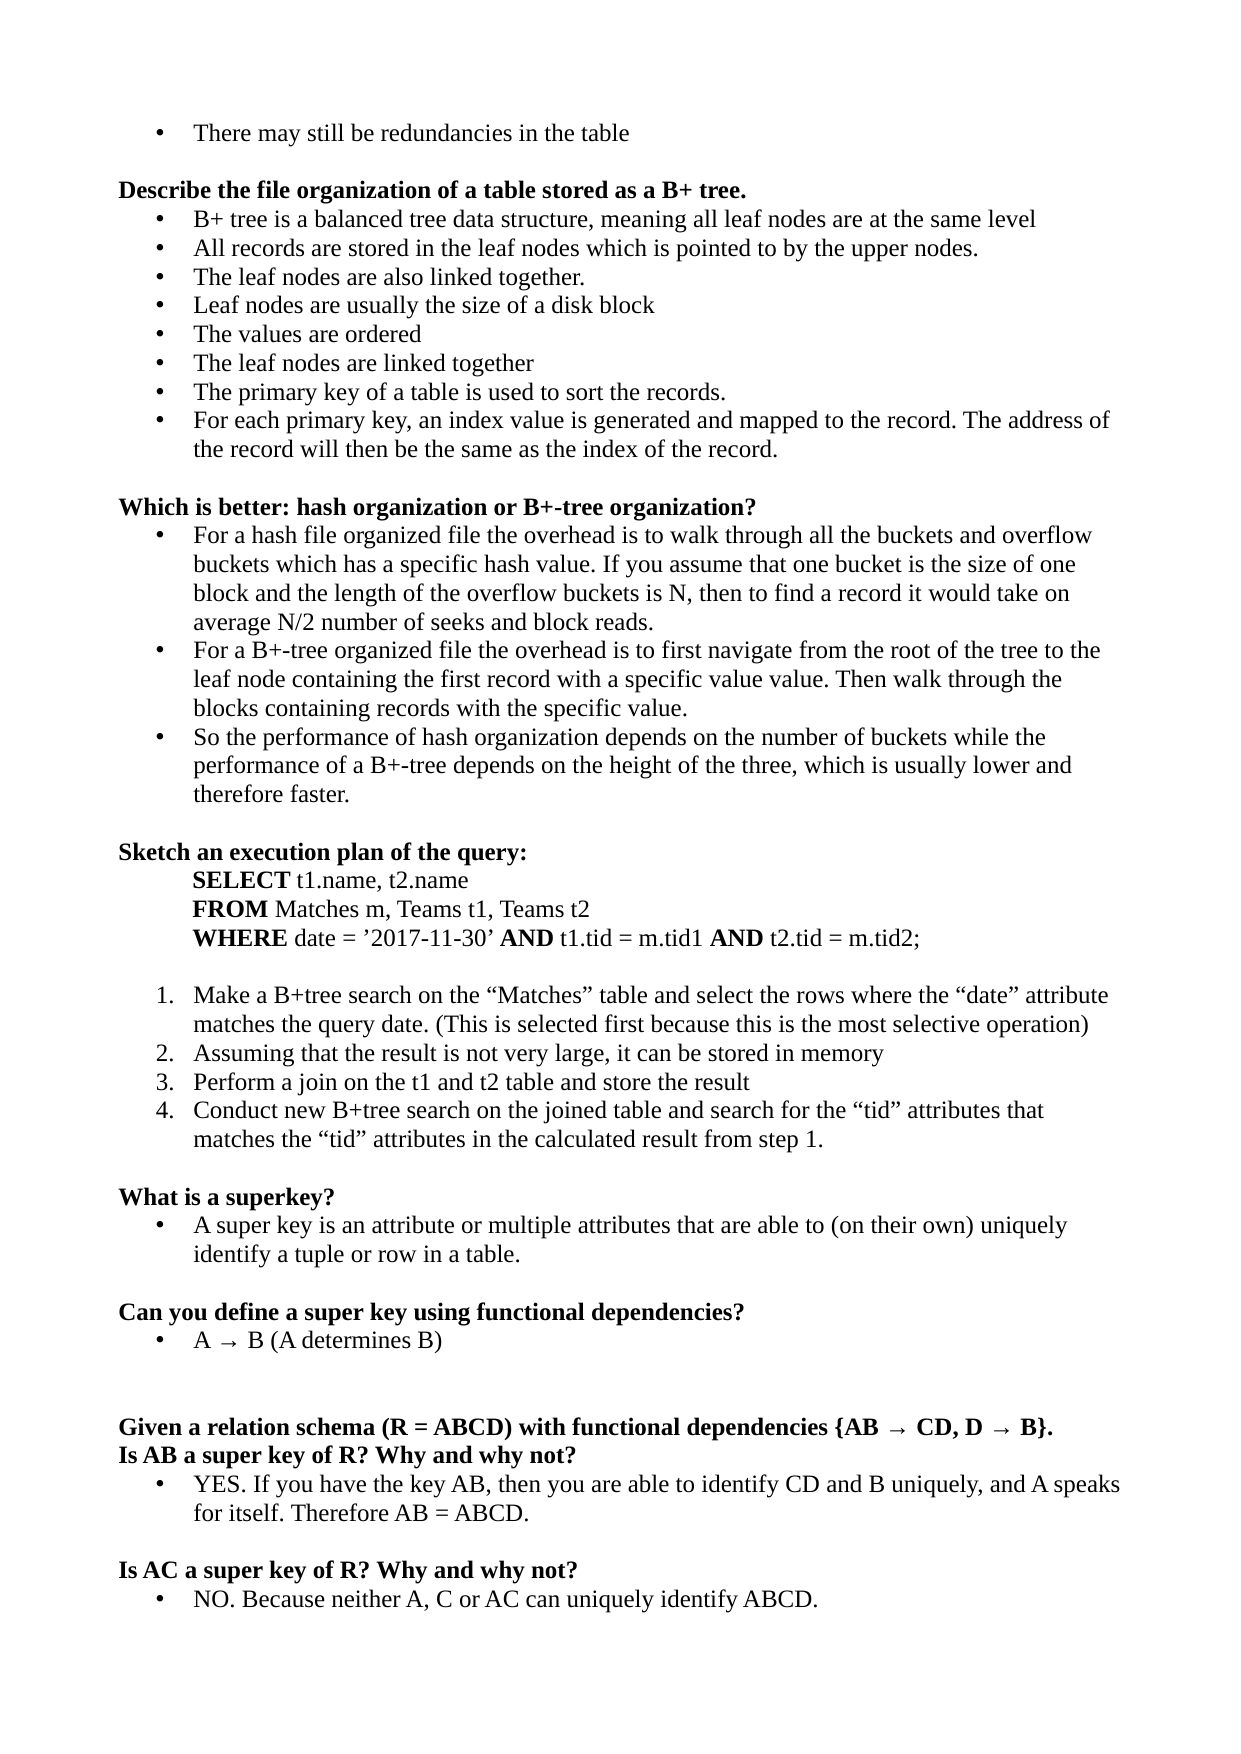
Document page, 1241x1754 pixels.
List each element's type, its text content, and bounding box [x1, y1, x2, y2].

list A → B (A determines B) [156, 1326, 1122, 1354]
text Sketch an execution plan of the query: [118, 837, 1122, 866]
list For each primary key, an index value is generated and mapped to the record. The address of the record will then be the same as the index of the record. [156, 406, 1122, 463]
list Conduct new B+tree search on the joined table and search for the “tid” attributes that matches the “tid” attributes in the calculated result from step 1. [156, 1096, 1122, 1153]
list The leaf nodes are also linked together. [156, 262, 1122, 291]
text Describe the file organization of a table stored as a B+ tree. [118, 176, 1122, 204]
list A super key is an attribute or multiple attributes that are able to (on their own) uniquely identify a tuple or row in a table. [156, 1211, 1122, 1268]
list For a hash file organized file the overhead is to walk through all the buckets and overflow buckets which has a specific hash value. If you assume that one bucket is the size of one block and the length of the overflow buckets is N, then to find a record it would take on average N/2 number of seeks and block reads. [156, 521, 1122, 636]
list B+ tree is a balanced tree data structure, meaning all leaf nodes are at the same level [156, 204, 1122, 233]
text Is AC a super key of R? Why and why not? [118, 1556, 1122, 1584]
list Perform a join on the t1 and t2 table and store the result [156, 1067, 1122, 1096]
list All records are stored in the leaf nodes which is pointed to by the upper nodes. [156, 233, 1122, 262]
list So the performance of hash organization depends on the number of buckets while the performance of a B+-tree depends on the height of the three, which is usually lower and therefore faster. [156, 722, 1122, 808]
text Given a relation schema (R = ABCD) with functional dependencies {AB → CD, D → B}. [118, 1412, 1122, 1441]
text SELECT t1.name, t2.name [192, 866, 1122, 894]
list For a B+-tree organized file the overhead is to first navigate from the root of the tree to the leaf node containing the first record with a specific value value. Then walk through the blocks containing records with the specific value. [156, 636, 1122, 722]
list The leaf nodes are linked together [156, 348, 1122, 377]
list There may still be redundancies in the table [156, 118, 1122, 147]
list Leaf nodes are usually the size of a disk block [156, 291, 1122, 319]
text FROM Matches m, Teams t1, Teams t2 [192, 894, 1122, 923]
text Is AB a super key of R? Why and why not? [118, 1441, 1122, 1469]
list The values are ordered [156, 319, 1122, 348]
list Assuming that the result is not very large, it can be stored in memory [156, 1038, 1122, 1067]
list NO. Because neither A, C or AC can uniquely identify ABCD. [156, 1584, 1122, 1613]
text What is a superkey? [118, 1182, 1122, 1211]
text WHERE date = ’2017-11-30’ AND t1.tid = m.tid1 AND t2.tid = m.tid2; [192, 923, 1122, 952]
list The primary key of a table is used to sort the records. [156, 377, 1122, 406]
list Make a B+tree search on the “Matches” table and select the rows where the “date” attribute matches the query date. (This is selected first because this is the most selective operation) [156, 981, 1122, 1038]
list YES. If you have the key AB, then you are able to identify CD and B uniquely, and A speaks for itself. Therefore AB = ABCD. [156, 1469, 1122, 1527]
text Which is better: hash organization or B+-tree organization? [118, 492, 1122, 521]
text Can you define a super key using functional dependencies? [118, 1297, 1122, 1326]
